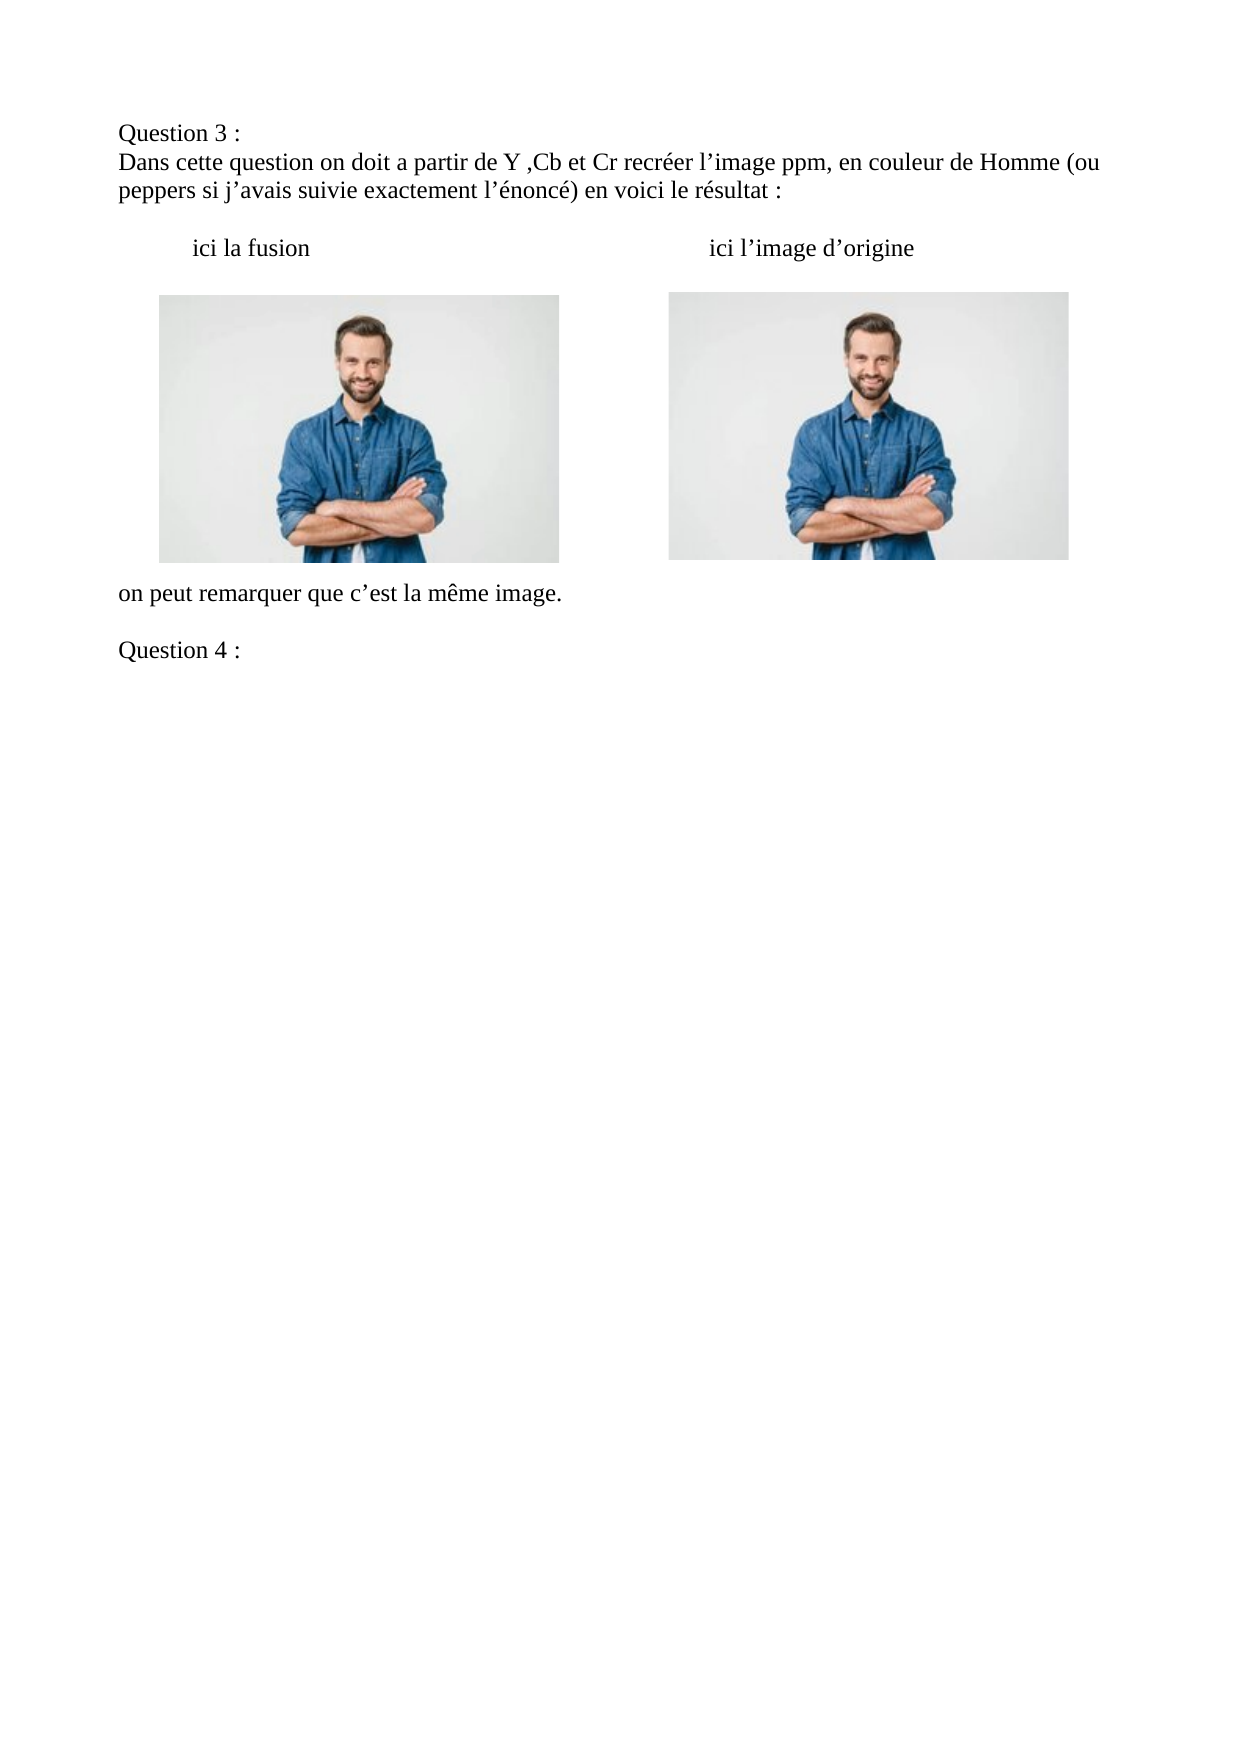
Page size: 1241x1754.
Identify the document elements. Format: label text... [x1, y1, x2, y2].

picture [668, 292, 1069, 560]
text on peut remarquer que c’est la même image. [118, 578, 1122, 607]
picture [159, 295, 560, 563]
text ici la fusion ici l’image d’origine [118, 233, 1122, 262]
text Question 4 : [118, 636, 1122, 664]
text Dans cette question on doit a partir de Y ,Cb et Cr recréer l’image ppm, en couleur de Homme (ou peppers si j’avais suivie exactement l’énoncé) en voici le résultat : [118, 147, 1122, 204]
text Question 3 : [118, 118, 1122, 147]
